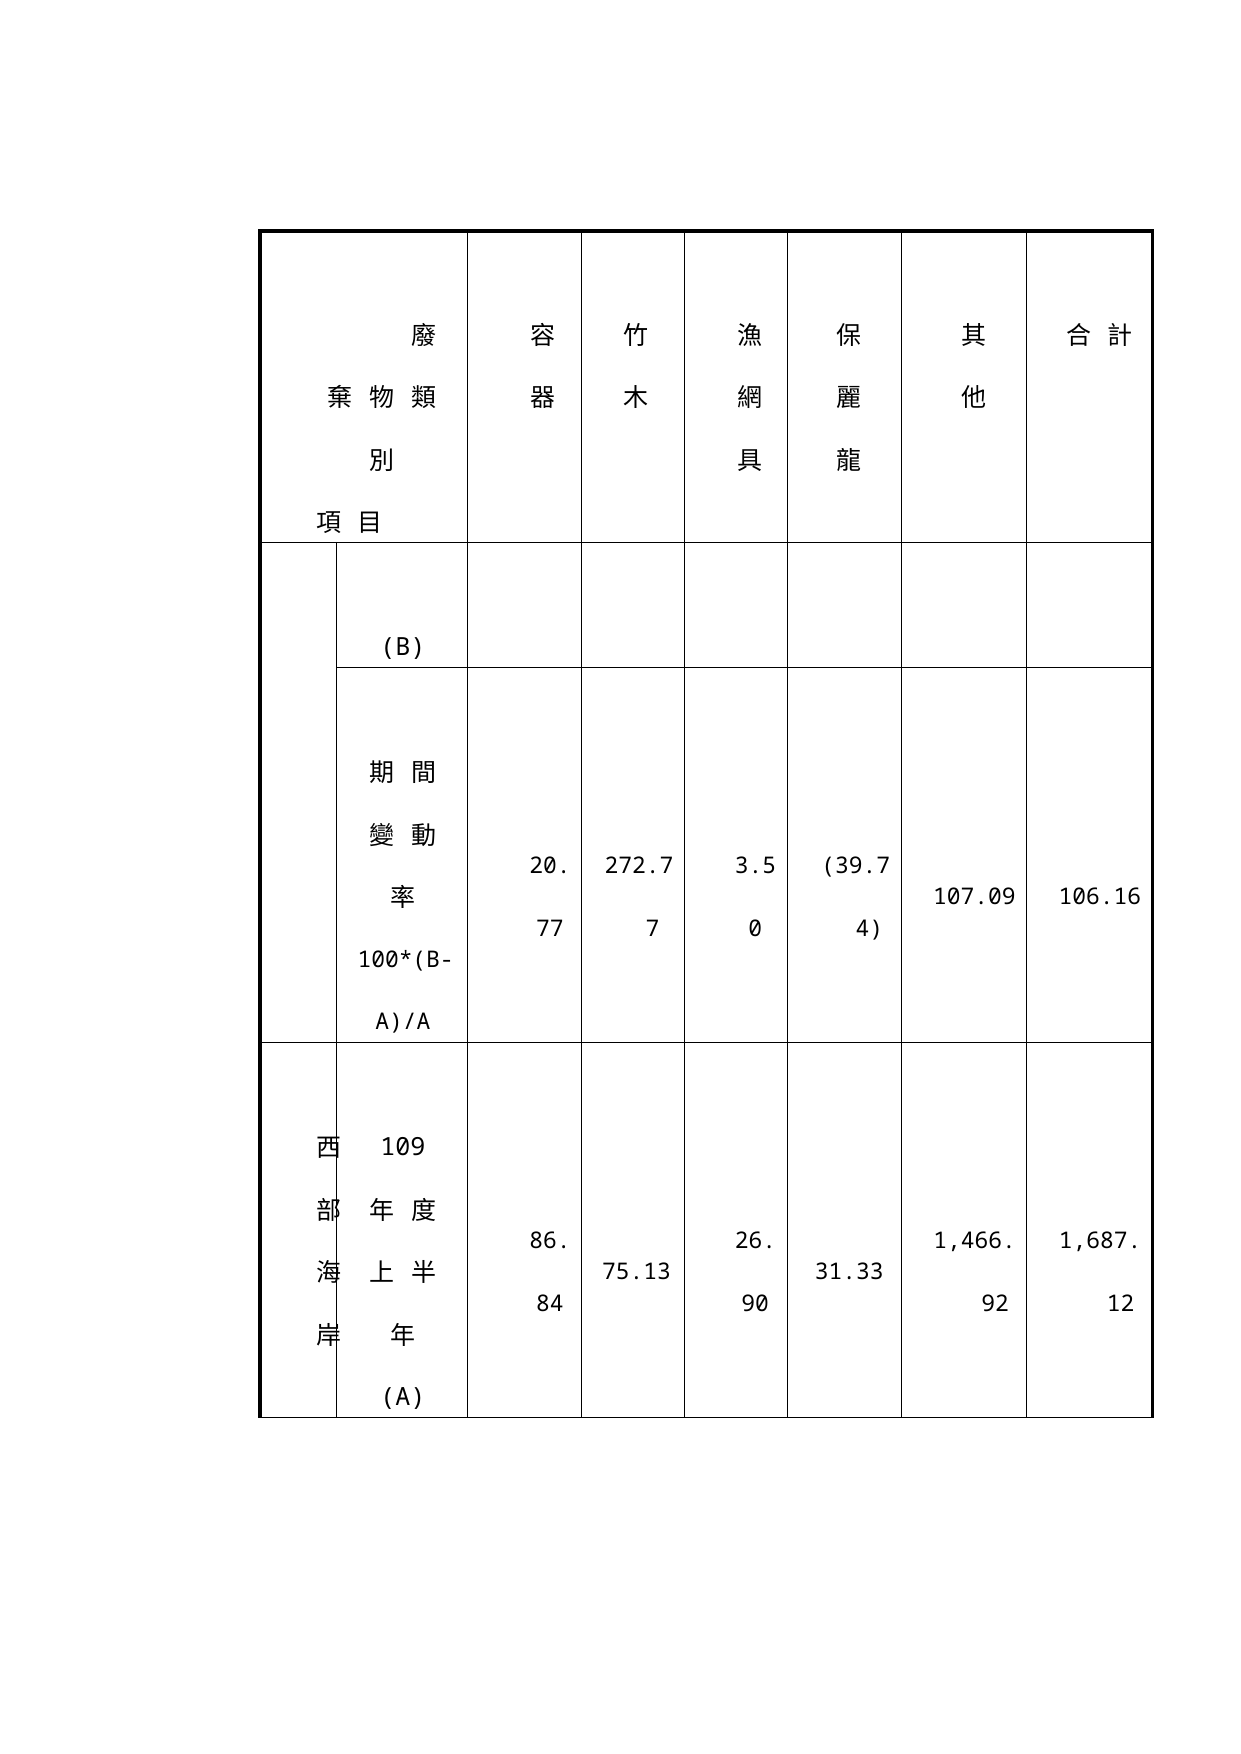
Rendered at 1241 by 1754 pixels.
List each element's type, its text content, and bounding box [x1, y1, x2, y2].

table_header 漁網具 [685, 233, 787, 542]
table_cell [685, 543, 787, 667]
table_cell 期間 變動率100*(B-A)/A [337, 668, 467, 1042]
table_cell [468, 543, 581, 667]
table_cell 107.09 [902, 668, 1026, 1042]
table_cell [582, 543, 684, 667]
table_cell 西部海岸 [262, 1043, 336, 1417]
table_cell 106.16 [1027, 668, 1151, 1042]
table_cell (39.74) [788, 668, 901, 1042]
table_header 保麗龍 [788, 233, 901, 542]
table_cell 北部海岸 [262, 543, 336, 1042]
table_cell 西部海岸 [321, 1144, 336, 1155]
table_header 廢棄物類別 項目 [262, 233, 467, 542]
table_header 合計 [1027, 233, 1151, 542]
table_cell [788, 543, 901, 667]
table_cell 1,687.12 [1027, 1043, 1151, 1417]
table_cell 272.77 [582, 668, 684, 1042]
table_cell 3.50 [685, 668, 787, 1042]
table_cell 75.13 [582, 1043, 684, 1417]
table_cell [902, 543, 1026, 667]
table_cell [1027, 543, 1151, 667]
table_header 竹木 [582, 233, 684, 542]
table_cell 31.33 [788, 1043, 901, 1417]
table_cell 1,466.92 [902, 1043, 1026, 1417]
table_cell 20.77 [468, 668, 581, 1042]
table_cell 86.84 [468, 1043, 581, 1417]
table_cell 26.90 [685, 1043, 787, 1417]
table_cell 109年度 上半年 (A) [337, 1043, 467, 1417]
table_header 容器 [468, 233, 581, 542]
table_cell (B) [337, 543, 467, 667]
table_header 其他 [902, 233, 1026, 542]
